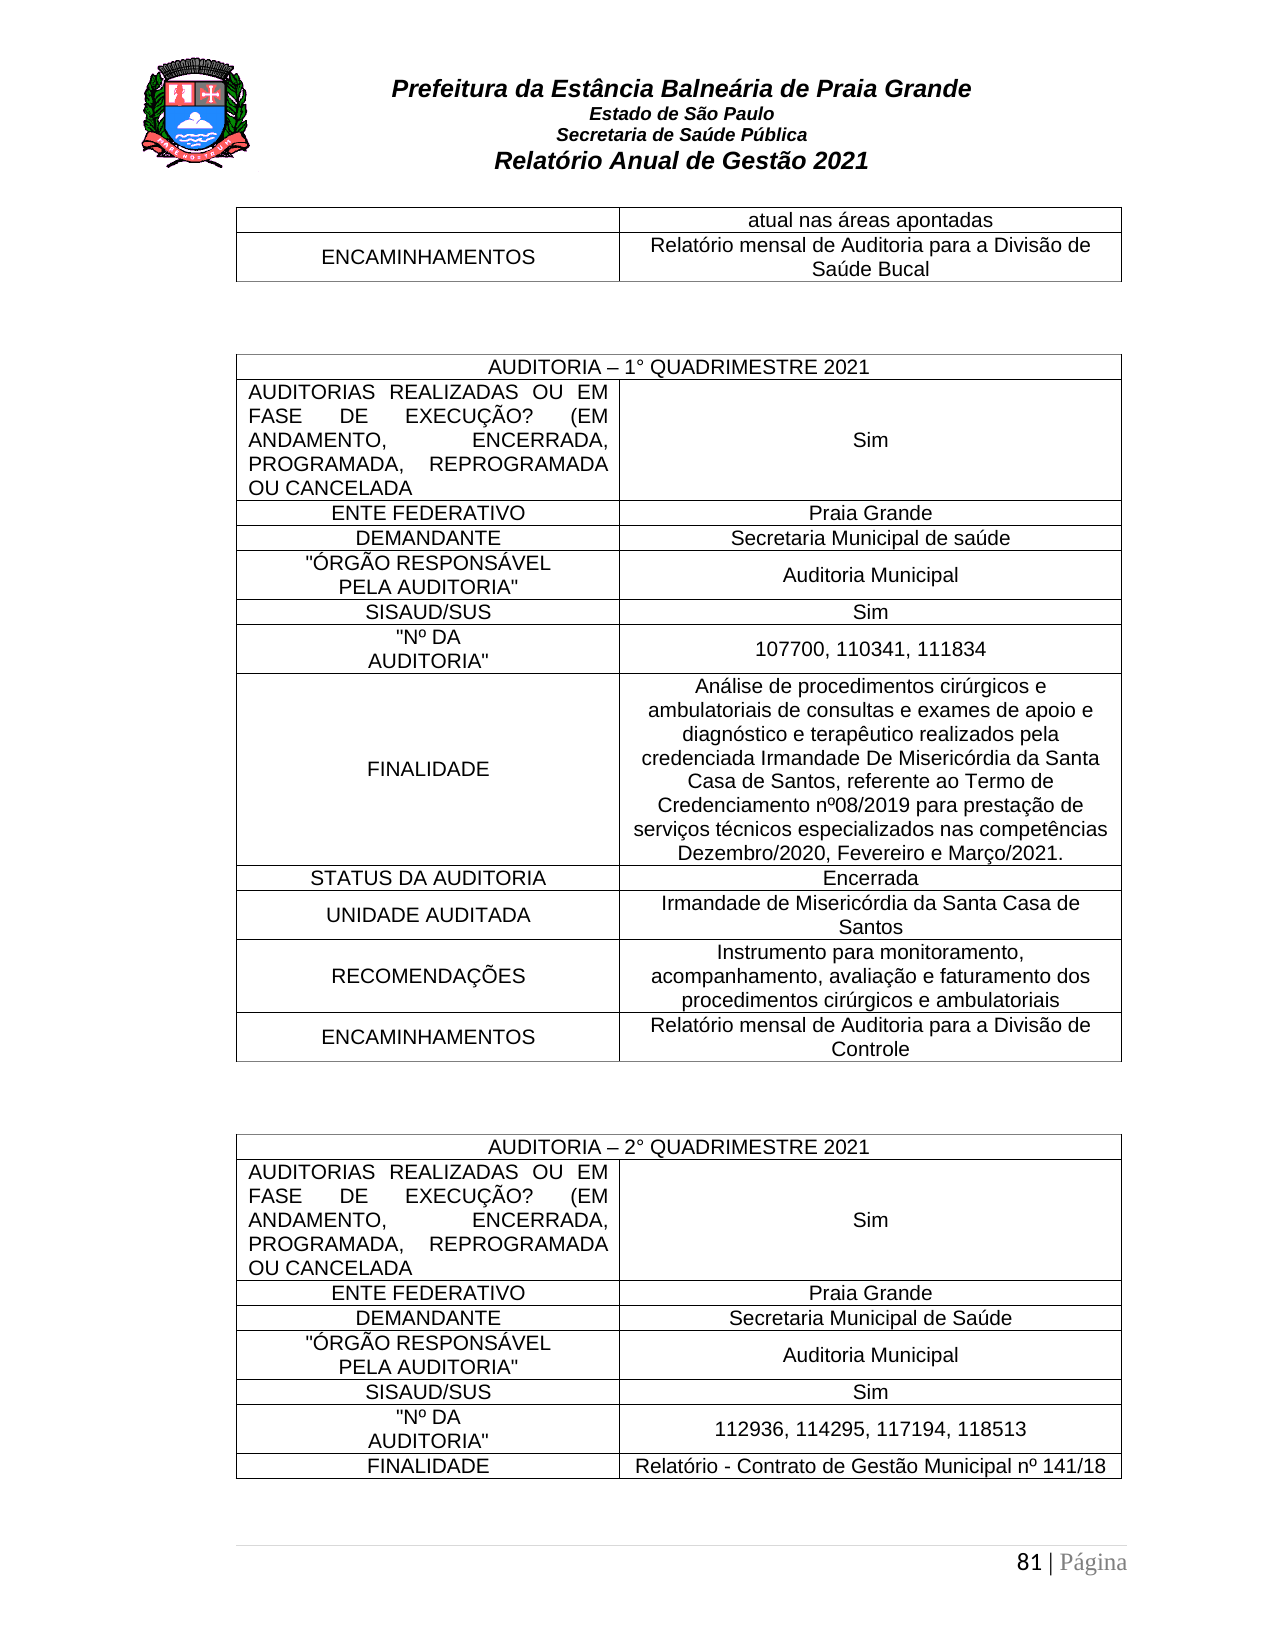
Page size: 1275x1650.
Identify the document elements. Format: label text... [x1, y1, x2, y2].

table_cell 107700, 110341, 111834 [620, 625, 1121, 672]
table_cell Análise de procedimentos cirúrgicos e ambulatoriais de consultas e exames de apoio e diagnóstico e terapêutico realizados pela credenciada Irmandade De Misericórdia da Santa Casa de Santos, referente ao Termo de Credenciamento nº08/2019 para prestação de serviços técnicos especializados nas competências Dezembro/2020, Fevereiro e Março/2021. [620, 674, 1121, 865]
table_cell DEMANDANTE [237, 1306, 619, 1330]
table_cell Secretaria Municipal de saúde [620, 526, 1121, 549]
table_cell Instrumento para monitoramento, acompanhamento, avaliação e faturamento dos procedimentos cirúrgicos e ambulatoriais [620, 940, 1121, 1012]
table_cell 112936, 114295, 117194, 118513 [620, 1405, 1121, 1453]
table_cell Secretaria Municipal de Saúde [620, 1306, 1121, 1330]
table_cell ENTE FEDERATIVO [237, 501, 619, 524]
table_cell DEMANDANTE [237, 526, 619, 549]
table_cell UNIDADE AUDITADA [237, 891, 619, 939]
picture [132, 55, 259, 172]
table_cell Sim [620, 380, 1121, 499]
table_cell SISAUD/SUS [237, 1380, 619, 1404]
table_cell Sim [620, 1380, 1121, 1404]
table_cell SISAUD/SUS [237, 600, 619, 623]
table_cell STATUS DA AUDITORIA [237, 866, 619, 890]
table_cell FINALIDADE [237, 1454, 619, 1478]
table_cell AUDITORIAS REALIZADAS OU EM FASE DE EXECUÇÃO? (EM ANDAMENTO, ENCERRADA, PROGRAMADA, REPROGRAMADA OU CANCELADA [237, 1160, 619, 1280]
table_cell Auditoria Municipal [620, 551, 1121, 598]
table_cell Sim [620, 600, 1121, 623]
table_cell ENTE FEDERATIVO [237, 1281, 619, 1305]
table_cell FINALIDADE [237, 674, 619, 865]
table_cell "ÓRGÃO RESPONSÁVEL PELA AUDITORIA" [237, 1331, 619, 1379]
table_cell Relatório mensal de Auditoria para a Divisão de Saúde Bucal [620, 233, 1121, 281]
table_cell Sim [620, 1160, 1121, 1280]
table_cell "Nº DA AUDITORIA" [237, 625, 619, 672]
table_cell Praia Grande [620, 1281, 1121, 1305]
table_cell AUDITORIAS REALIZADAS OU EM FASE DE EXECUÇÃO? (EM ANDAMENTO, ENCERRADA, PROGRAMADA, REPROGRAMADA OU CANCELADA [237, 380, 619, 499]
table_header AUDITORIA – 2° QUADRIMESTRE 2021 [237, 1135, 1121, 1159]
table_cell "Nº DA AUDITORIA" [237, 1405, 619, 1453]
table_cell RECOMENDAÇÕES [237, 940, 619, 1012]
table_cell "ÓRGÃO RESPONSÁVEL PELA AUDITORIA" [237, 551, 619, 598]
table_cell ENCAMINHAMENTOS [237, 1013, 619, 1061]
table_cell Encerrada [620, 866, 1121, 890]
table_cell Irmandade de Misericórdia da Santa Casa de Santos [620, 891, 1121, 939]
table_cell Auditoria Municipal [620, 1331, 1121, 1379]
table_header AUDITORIA – 1° QUADRIMESTRE 2021 [237, 355, 1121, 379]
table_cell Relatório mensal de Auditoria para a Divisão de Controle [620, 1013, 1121, 1061]
table_cell Relatório - Contrato de Gestão Municipal nº 141/18 [620, 1454, 1121, 1478]
table_cell atual nas áreas apontadas [620, 208, 1121, 232]
table_cell [237, 208, 619, 232]
table_cell Praia Grande [620, 501, 1121, 524]
table_cell ENCAMINHAMENTOS [237, 233, 619, 281]
